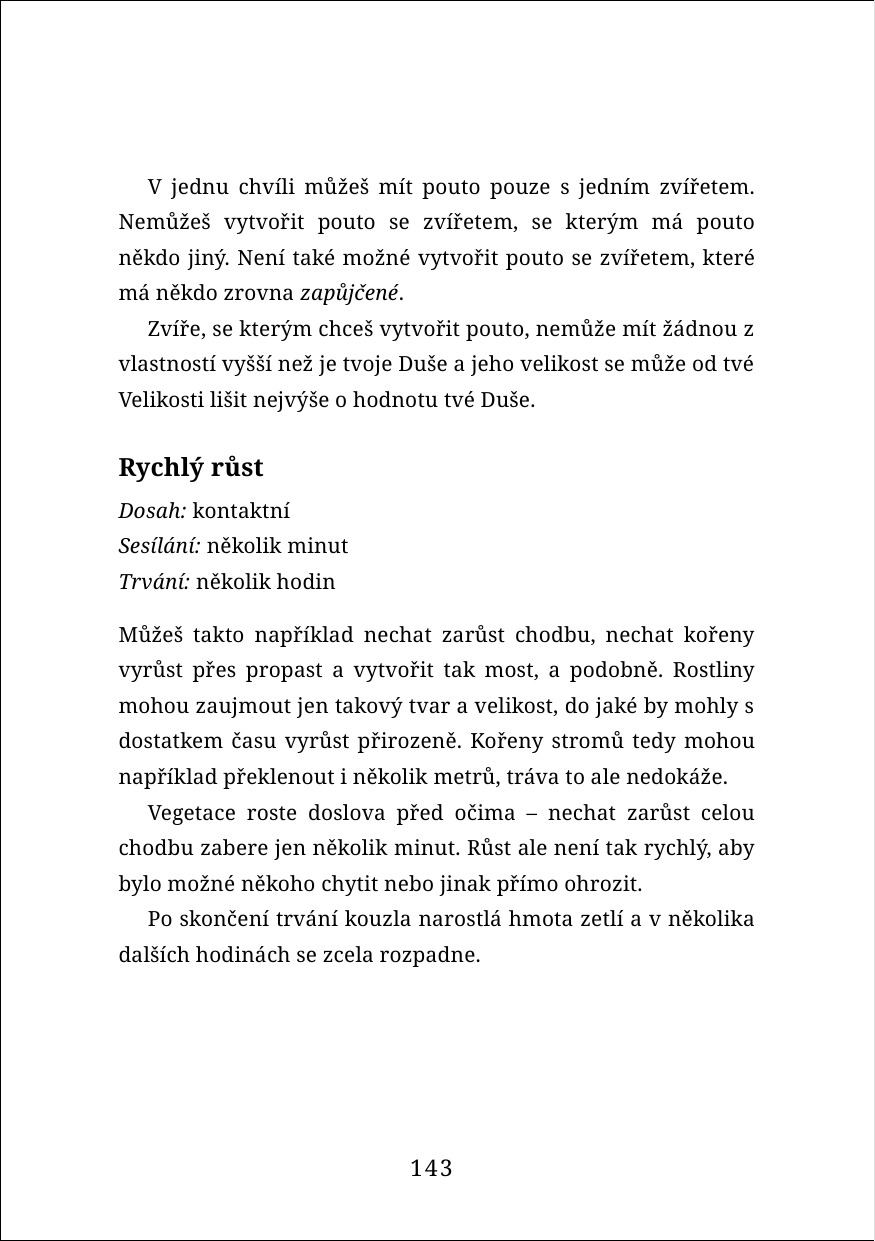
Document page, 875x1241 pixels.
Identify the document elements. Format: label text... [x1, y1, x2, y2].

text Dosah: kontaktní Sesílání: několik minut Trvání: několik hodin [118, 496, 756, 595]
text Můžeš takto například nechat zarůst chodbu, nechat kořeny vyrůst přes propast a vytvořit tak most, a podobně. Rostliny mohou zaujmout jen takový tvar a velikost, do jaké by mohly s dostatkem času vyrůst přirozeně. Kořeny stromů tedy mohou například překlenout i několik metrů, tráva to ale nedokáže. Vegetace roste doslova před očima – nechat zarůst celou chodbu zabere jen několik minut. Růst ale není tak rychlý, aby bylo možné někoho chytit nebo jinak přímo ohrozit. Po skončení trvání kouzla narostlá hmota zetlí a v několika dalších hodinách se zcela rozpadne. [118, 620, 756, 968]
text V jednu chvíli můžeš mít pouto pouze s jedním zvířetem. Nemůžeš vytvořit pouto se zvířetem, se kterým má pouto někdo jiný. Není také možné vytvořit pouto se zvířetem, které má někdo zrovna zapůjčené. Zvíře, se kterým chceš vytvořit pouto, nemůže mít žádnou z vlastností vyšší než je tvoje Duše a jeho velikost se může od tvé Velikosti lišit nejvýše o hodnotu tvé Duše. [118, 172, 756, 413]
subtitle Rychlý růst [118, 450, 756, 484]
